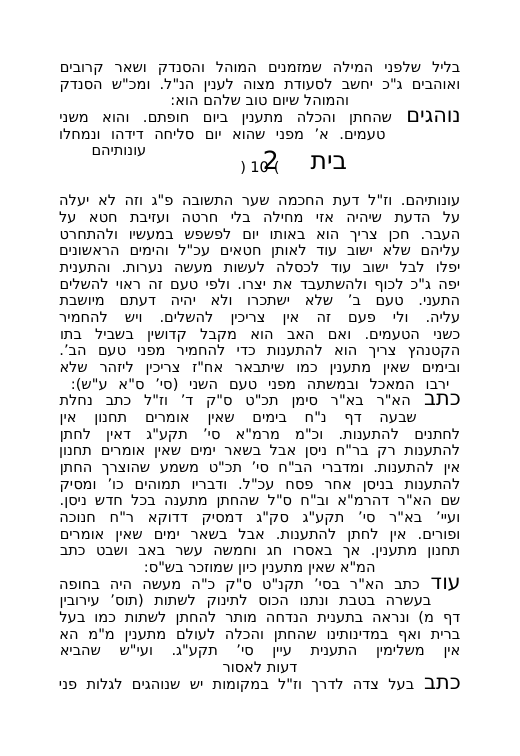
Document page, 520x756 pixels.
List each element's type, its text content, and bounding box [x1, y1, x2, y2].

text ואוהבים ג"כ יחשב לסעודת מצוה לענין הנ"ל. ומכ"ש הסנדק [59, 76, 461, 92]
text עליה. ולי פעם זה אין צריכין להשלים. ויש להחמיר [59, 309, 461, 326]
text אין להתענות. ומדברי הב"ח סי’ תכ"ט משמע שהוצרך החתן [59, 459, 461, 476]
text והמוהל שיום טוב שלהם הוא: [59, 92, 461, 109]
text טעמים. א’ מפני שהוא יום סליחה דידהו ונמחלו [59, 126, 461, 142]
text עוד כתב הא"ר בסי’ תקנ"ט ס"ק כ"ה מעשה היה בחופה [59, 576, 461, 592]
text כתב בעל צדה לדרך וז"ל במקומות יש שנוהגים לגלות פני [59, 676, 461, 692]
text עונותיהם. וז"ל דעת החכמה שער התשובה פ"ג וזה לא יעלה [59, 192, 461, 209]
text להתענות בניסן אחר פסח עכ"ל. ודבריו תמוהים כו’ ומסיק [59, 476, 461, 492]
text ירבו המאכל ובמשתה מפני טעם השני (סי’ ס"א ע"ש): [59, 376, 461, 392]
text על הדעת שיהיה אזי מחילה בלי חרטה ועזיבת חטא על [59, 209, 461, 226]
text ) 10 ( [59, 159, 461, 176]
text נוהגים שהחתן והכלה מתענין ביום חופתם. והוא משני [59, 109, 461, 126]
text ופורים. אין לחתן להתענות. אבל בשאר ימים שאין אומרים [59, 526, 461, 542]
text לחתנים להתענות. וכ"מ מרמ"א סי’ תקע"ג דאין לחתן [59, 426, 461, 442]
text דף מ) ונראה בתענית הנדחה מותר להחתן לשתות כמו בעל [59, 609, 461, 626]
text בעשרה בטבת ונתנו הכוס לתינוק לשתות (תוס’ עירובין [59, 592, 461, 609]
text שבעה דף נ"ח בימים שאין אומרים תחנון אין [59, 409, 461, 426]
text בליל שלפני המילה שמזמנים המוהל והסנדק ושאר קרובים [59, 59, 461, 76]
text להתענות רק בר"ח ניסן אבל בשאר ימים שאין אומרים תחנון [59, 442, 461, 459]
text תחנון מתענין. אך באסרו חג וחמשה עשר באב ושבט כתב [59, 542, 461, 559]
text אין משלימין התענית עיין סי’ תקע"ג. ועי"ש שהביא [59, 642, 461, 659]
text כשני הטעמים. ואם האב הוא מקבל קדושין בשביל בתו [59, 326, 461, 342]
text דעות לאסור [59, 659, 461, 676]
text יפה ג"כ לכוף ולהשתעבד את יצרו. ולפי טעם זה ראוי להשלים [59, 276, 461, 292]
text המ"א שאין מתענין כיון שמוזכר בש"ס: [59, 559, 461, 576]
text כתב הא"ר בא"ר סימן תכ"ט ס"ק ד’ וז"ל כתב נחלת [59, 392, 461, 409]
text שם הא"ר דהרמ"א וב"ח ס"ל שהחתן מתענה בכל חדש ניסן. [59, 492, 461, 509]
text ועיי’ בא"ר סי’ תקע"ג סק"ג דמסיק דדוקא ר"ח חנוכה [59, 509, 461, 526]
text יפלו לבל ישוב עוד לכסלה לעשות מעשה נערות. והתענית [59, 259, 461, 276]
text ובימים שאין מתענין כמו שיתבאר אח"ז צריכין ליזהר שלא [59, 359, 461, 376]
text ברית ואף במדינותינו שהחתן והכלה לעולם מתענין מ"מ הא [59, 626, 461, 642]
text העבר. חכן צריך הוא באותו יום לפשפש במעשיו ולהתחרט [59, 226, 461, 242]
text התעני. טעם ב’ שלא ישתכרו ולא יהיה דעתם מיושבת [59, 292, 461, 309]
text עונותיהם [59, 142, 461, 159]
text עליהם שלא ישוב עוד לאותן חטאים עכ"ל והימים הראשונים [59, 242, 461, 259]
text הקטנהץ צריך הוא להתענות כדי להחמיר מפני טעם הב’. [59, 342, 461, 359]
